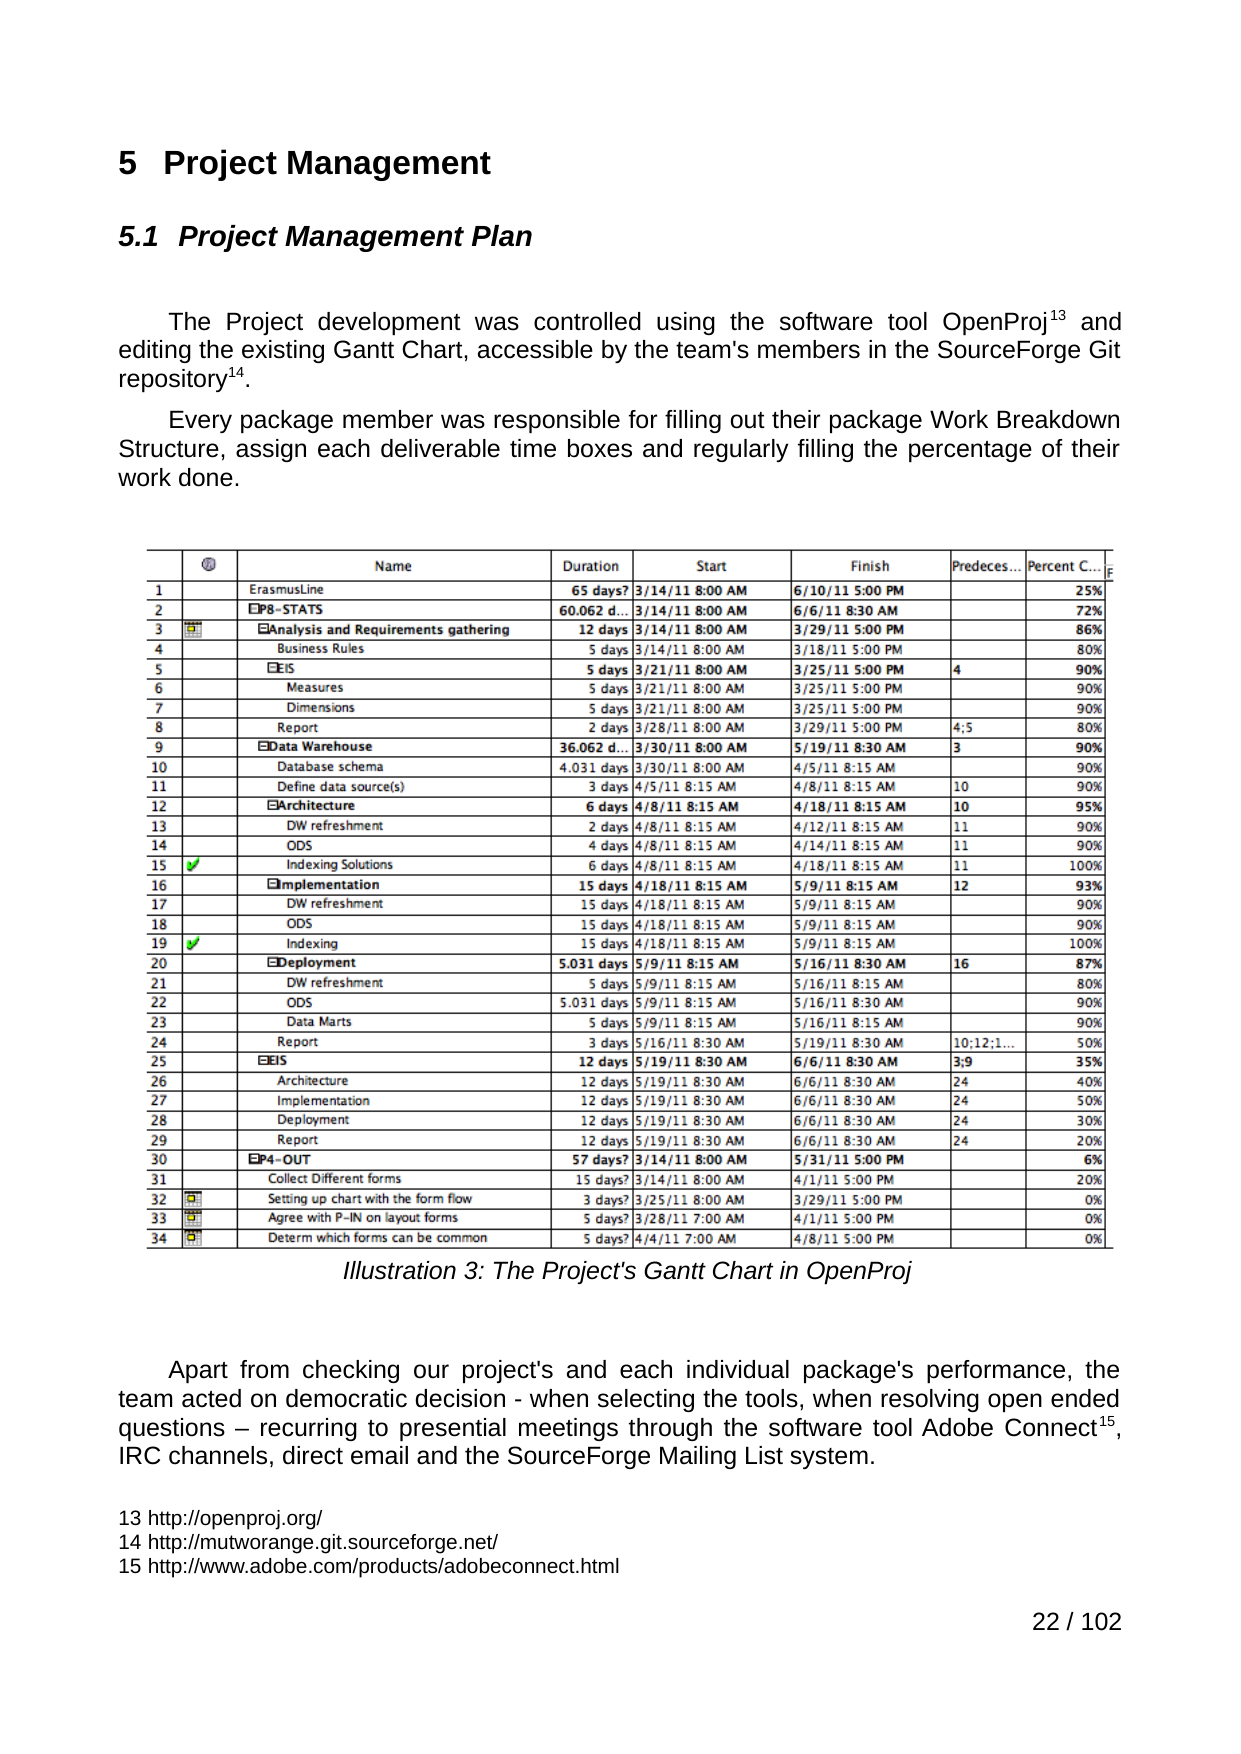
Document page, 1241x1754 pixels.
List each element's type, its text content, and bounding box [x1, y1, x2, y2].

text http://openproj.org/ [118, 1506, 1122, 1530]
text Illustration : The Project's Gantt Chart in OpenProj [143, 1257, 1113, 1285]
text http://mutworange.git.sourceforge.net/ [118, 1530, 1122, 1554]
text The Project development was controlled using the software tool OpenProj and editing the existing Gantt Chart, accessible by the team's members in the SourceForge Git repository. [118, 307, 1122, 393]
text Every package member was responsible for filling out their package Work Breakdown Structure, assign each deliverable time boxes and regularly filling the percentage of their work done. [118, 405, 1122, 492]
text Apart from checking our project's and each individual package's performance, the team acted on democratic decision - when selecting the tools, when resolving open ended questions – recurring to presential meetings through the software tool Adobe Connect, IRC channels, direct email and the SourceForge Mailing List system. [118, 1355, 1122, 1470]
picture [143, 543, 1114, 1257]
subtitle Project Management Plan [118, 219, 1122, 253]
subtitle Project Management [118, 143, 1122, 182]
text http://www.adobe.com/products/adobeconnect.html [118, 1554, 1122, 1578]
